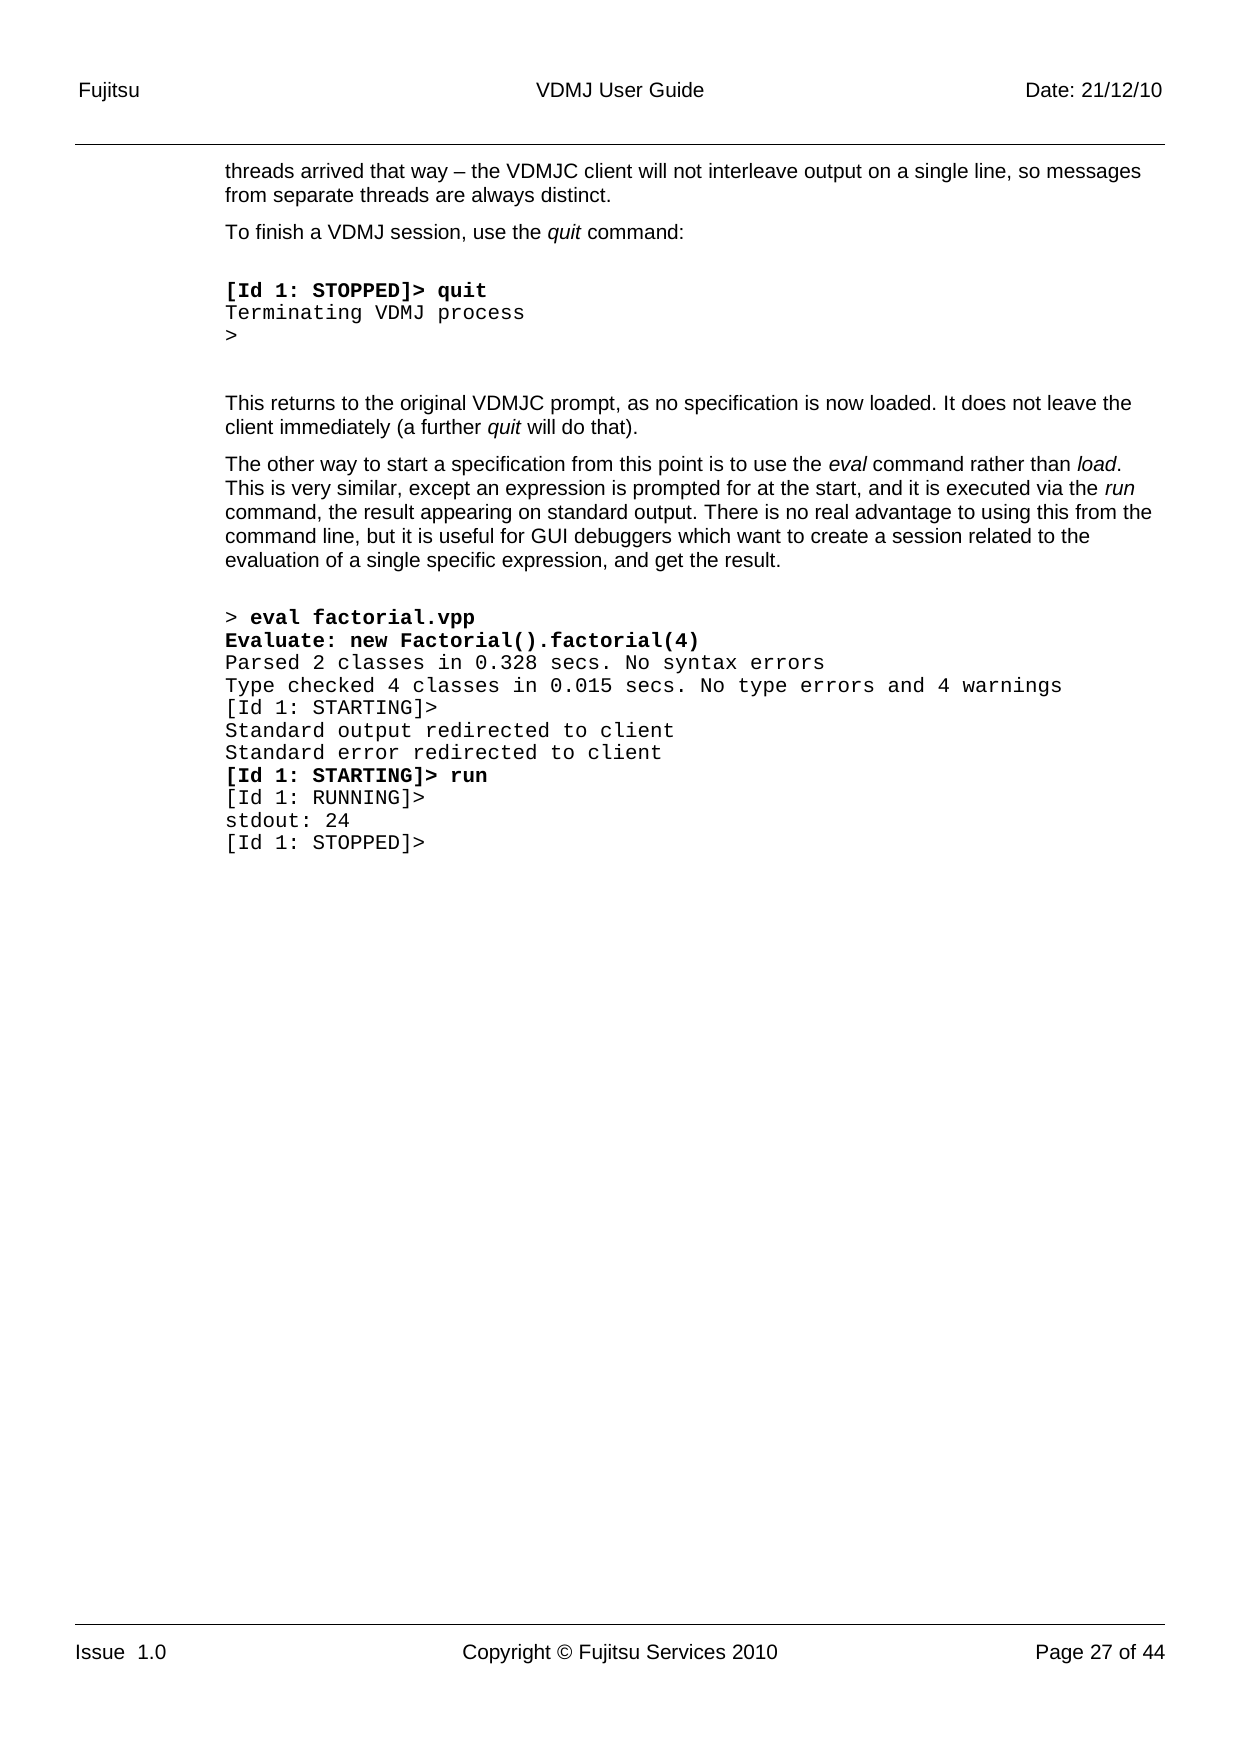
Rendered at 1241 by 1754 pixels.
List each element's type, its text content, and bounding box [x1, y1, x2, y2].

text This returns to the original VDMJC prompt, as no specification is now loaded. It does not leave the client immediately (a further quit will do that). [225, 392, 1165, 439]
text Type checked 4 classes in 0.015 secs. No type errors and 4 warnings [225, 674, 1165, 697]
text [Id 1: RUNNING]> [225, 787, 1165, 809]
text To finish a VDMJ session, use the quit command: [225, 220, 1165, 244]
text Standard error redirected to client [225, 742, 1165, 764]
text [Id 1: STOPPED]> quit [225, 279, 1165, 302]
text stdout: 24 [225, 809, 1165, 832]
text > [225, 324, 1165, 347]
text Evaluate: new Factorial().factorial(4) [225, 629, 1165, 652]
text Terminating VDMJ process [225, 302, 1165, 324]
text Parsed 2 classes in 0.328 secs. No syntax errors [225, 652, 1165, 674]
text [Id 1: STARTING]> [225, 697, 1165, 719]
text The other way to start a specification from this point is to use the eval command rather than load. This is very similar, except an expression is prompted for at the start, and it is executed via the run command, the result appearing on standard output. There is no real advantage to using this from the command line, but it is useful for GUI debuggers which want to create a session related to the evaluation of a single specific expression, and get the result. [225, 452, 1165, 572]
text threads arrived that way – the VDMJC client will not interleave output on a single line, so messages from separate threads are always distinct. [225, 160, 1165, 208]
text [Id 1: STOPPED]> [225, 832, 1165, 854]
text > eval factorial.vpp [225, 607, 1165, 629]
text Standard output redirected to client [225, 719, 1165, 742]
text [Id 1: STARTING]> run [225, 764, 1165, 787]
